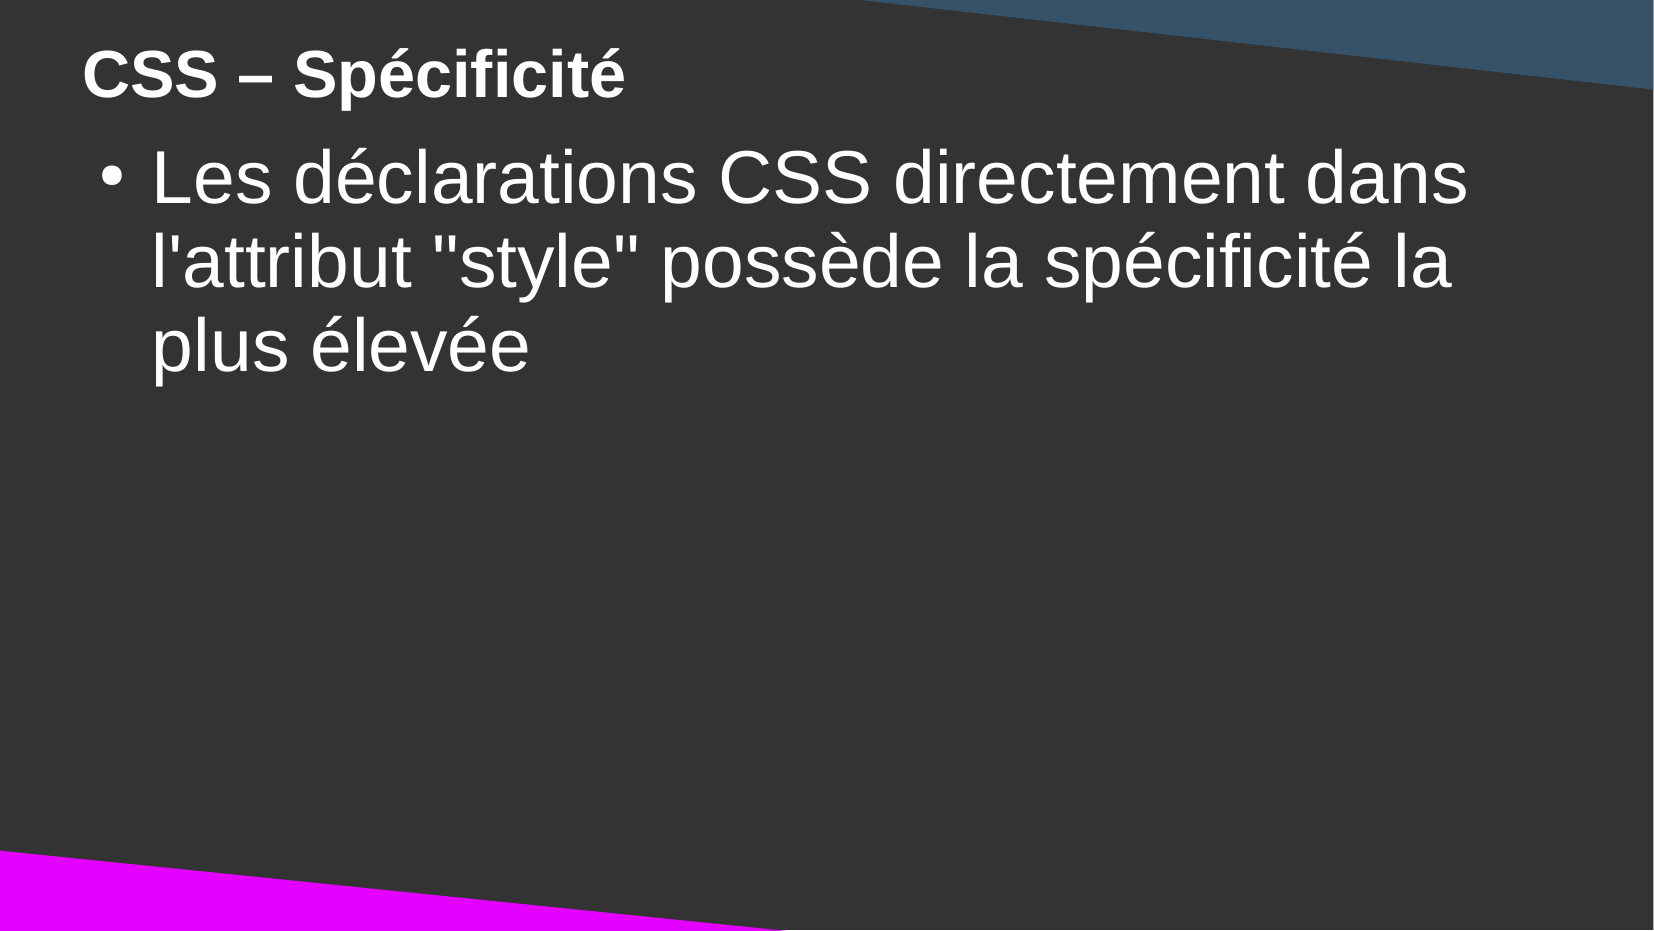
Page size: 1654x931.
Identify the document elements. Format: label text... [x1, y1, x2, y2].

title CSS – Spécificité [82, 37, 1571, 114]
text_box [0, 850, 788, 931]
list Les déclarations CSS directement dans l'attribut "style" possède la spécificité la plus élevée [80, 135, 1605, 697]
text_box [859, 0, 1654, 90]
